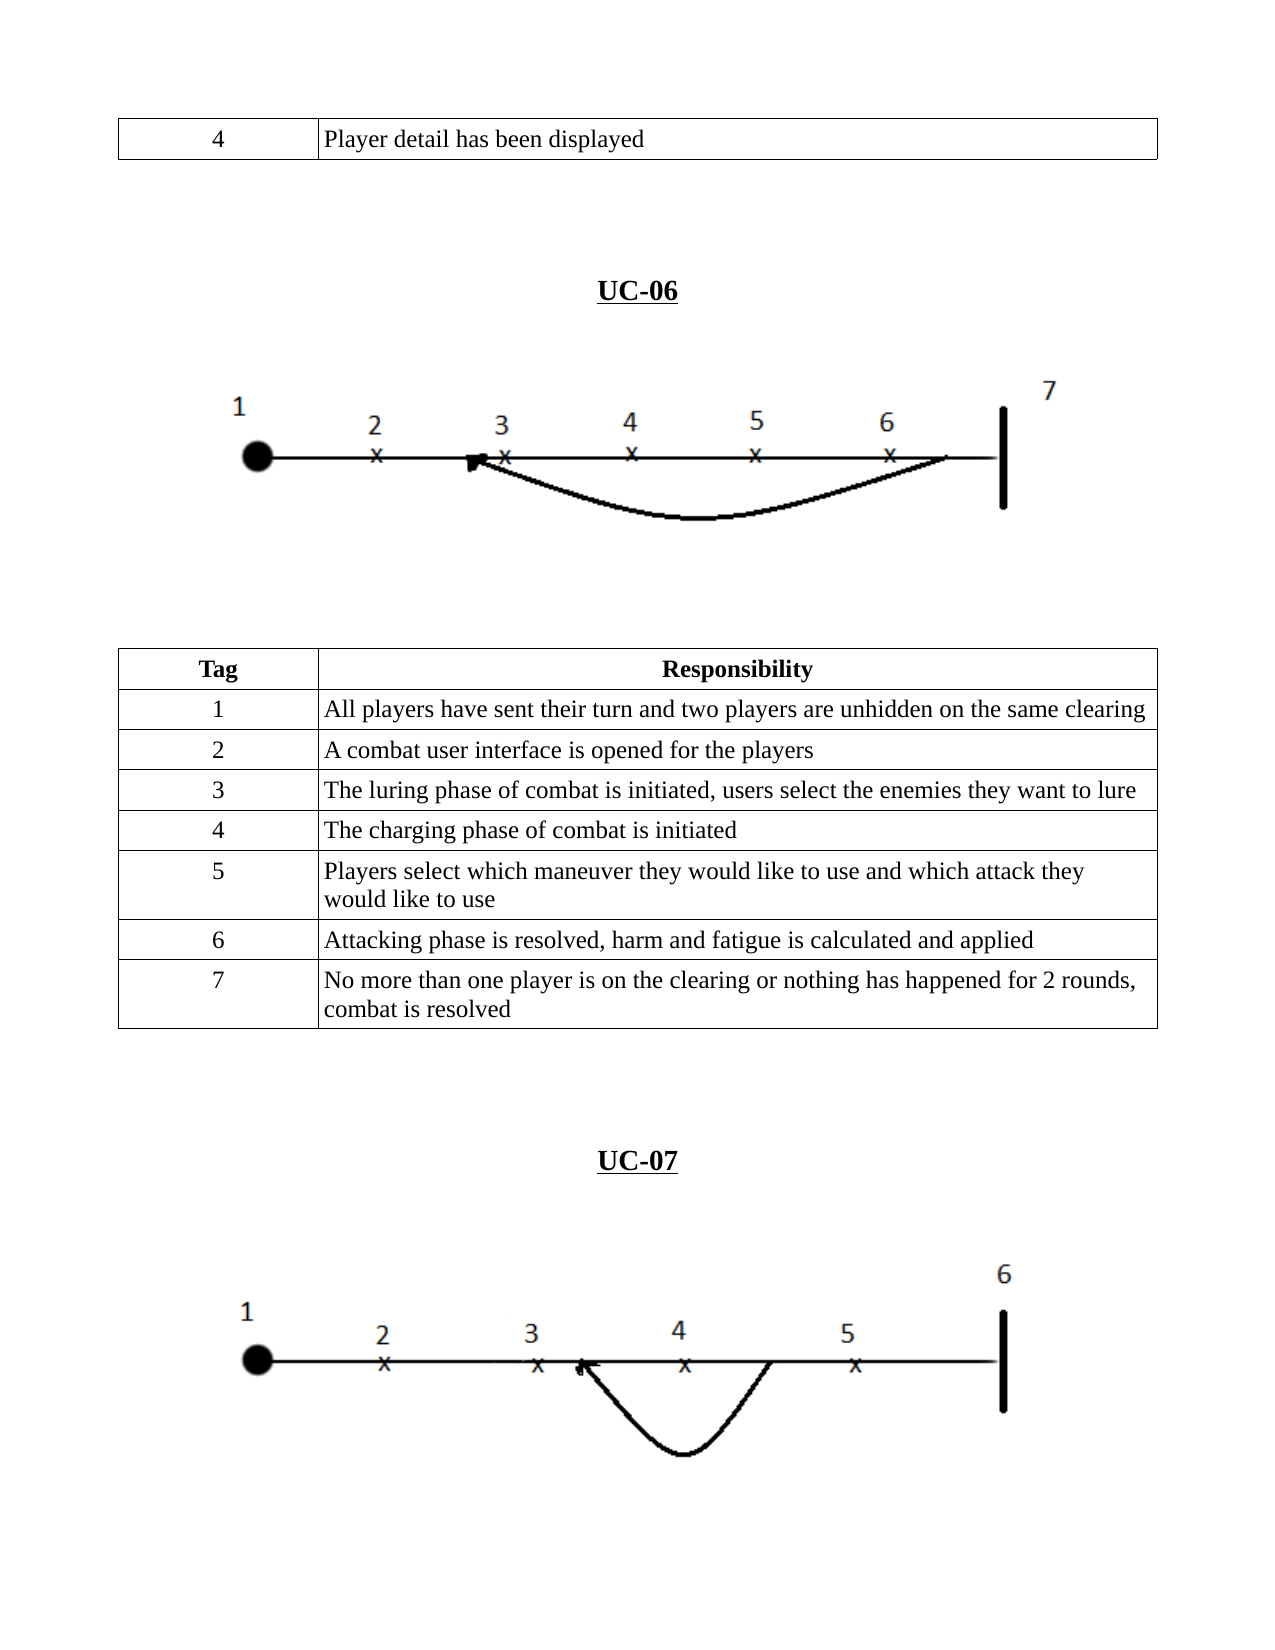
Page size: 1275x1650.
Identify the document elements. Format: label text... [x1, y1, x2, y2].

text UC-06 [118, 273, 1157, 307]
table_cell Player detail has been displayed [319, 119, 1157, 158]
table_cell 4 [119, 811, 318, 850]
table_cell 3 [119, 770, 318, 809]
table_header Responsibility [319, 649, 1157, 689]
table_cell 6 [119, 920, 318, 959]
table_cell The luring phase of combat is initiated, users select the enemies they want to lure [319, 770, 1157, 809]
picture [150, 307, 1125, 620]
table_cell No more than one player is on the clearing or nothing has happened for 2 rounds, combat is resolved [319, 960, 1157, 1028]
text UC-07 [118, 1143, 1157, 1177]
table_header Tag [119, 649, 318, 689]
table_cell A combat user interface is opened for the players [319, 730, 1157, 769]
table_cell Players select which maneuver they would like to use and which attack they would like to use [319, 851, 1157, 919]
table_cell 7 [119, 960, 318, 1028]
table_cell The charging phase of combat is initiated [319, 811, 1157, 850]
picture [150, 1210, 1125, 1523]
table_cell 4 [119, 119, 318, 158]
table_cell 2 [119, 730, 318, 769]
table_cell Attacking phase is resolved, harm and fatigue is calculated and applied [319, 920, 1157, 959]
table_cell All players have sent their turn and two players are unhidden on the same clearing [319, 690, 1157, 729]
table_cell 1 [119, 690, 318, 729]
table_cell 5 [119, 851, 318, 919]
